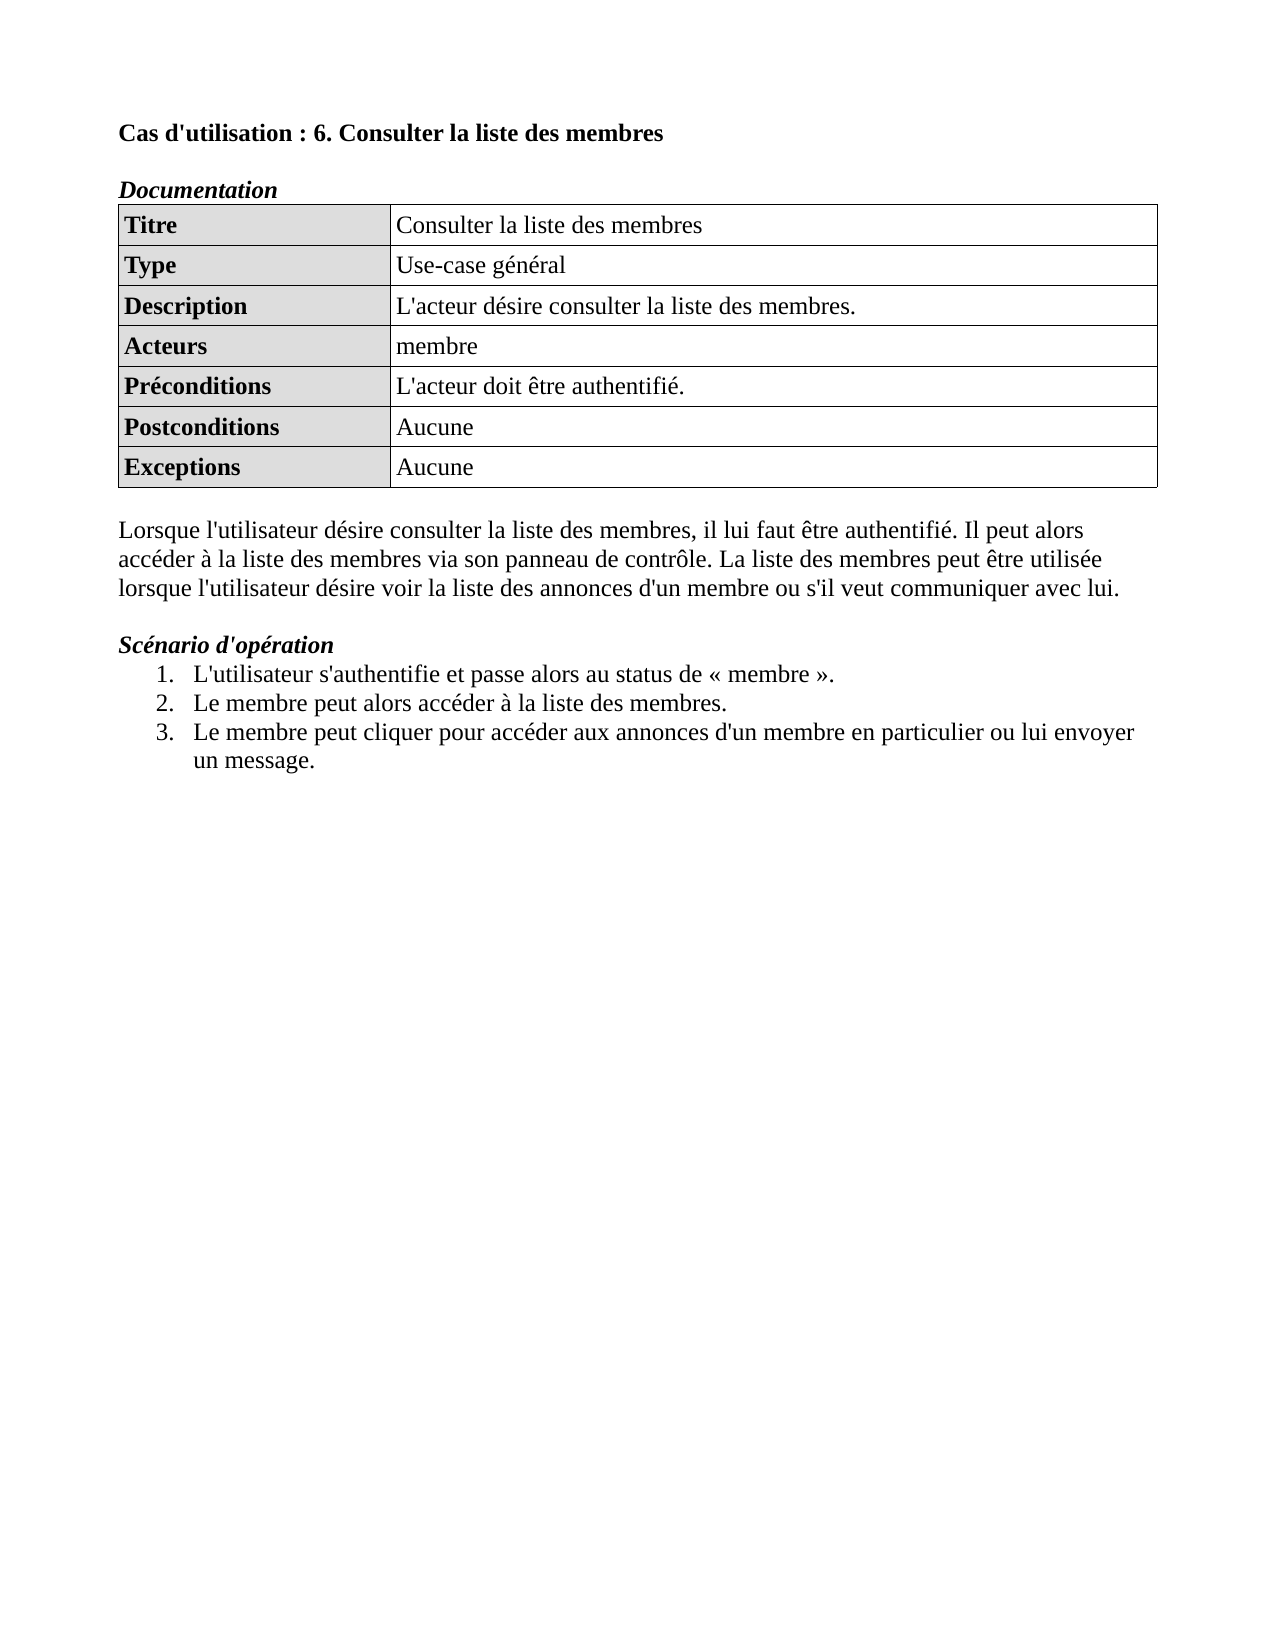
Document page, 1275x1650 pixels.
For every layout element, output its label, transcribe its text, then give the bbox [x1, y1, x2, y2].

list Le membre peut cliquer pour accéder aux annonces d'un membre en particulier ou lui envoyer un message. [156, 717, 1157, 774]
table_cell Description [119, 286, 390, 325]
table_header Titre [119, 205, 390, 245]
table_cell Use-case général [391, 246, 1157, 285]
table_cell Acteurs [119, 326, 390, 366]
table_cell L'acteur doit être authentifié. [391, 367, 1157, 406]
text Cas d'utilisation : 6. Consulter la liste des membres [118, 118, 1157, 147]
table_cell Aucune [391, 407, 1157, 446]
text Lorsque l'utilisateur désire consulter la liste des membres, il lui faut être authentifié. Il peut alors accéder à la liste des membres via son panneau de contrôle. La liste des membres peut être utilisée lorsque l'utilisateur désire voir la liste des annonces d'un membre ou s'il veut communiquer avec lui. [118, 515, 1157, 602]
table_cell Aucune [391, 447, 1157, 487]
text Documentation [118, 176, 1157, 204]
table_cell Type [119, 246, 390, 285]
table_cell Préconditions [119, 367, 390, 406]
table_cell L'acteur désire consulter la liste des membres. [391, 286, 1157, 325]
list L'utilisateur s'authentifie et passe alors au status de « membre ». [156, 659, 1157, 688]
list Le membre peut alors accéder à la liste des membres. [156, 688, 1157, 717]
table_cell membre [391, 326, 1157, 366]
text Scénario d'opération [118, 630, 1157, 659]
table_cell Postconditions [119, 407, 390, 446]
table_cell Exceptions [119, 447, 390, 487]
table_header Consulter la liste des membres [391, 205, 1157, 245]
